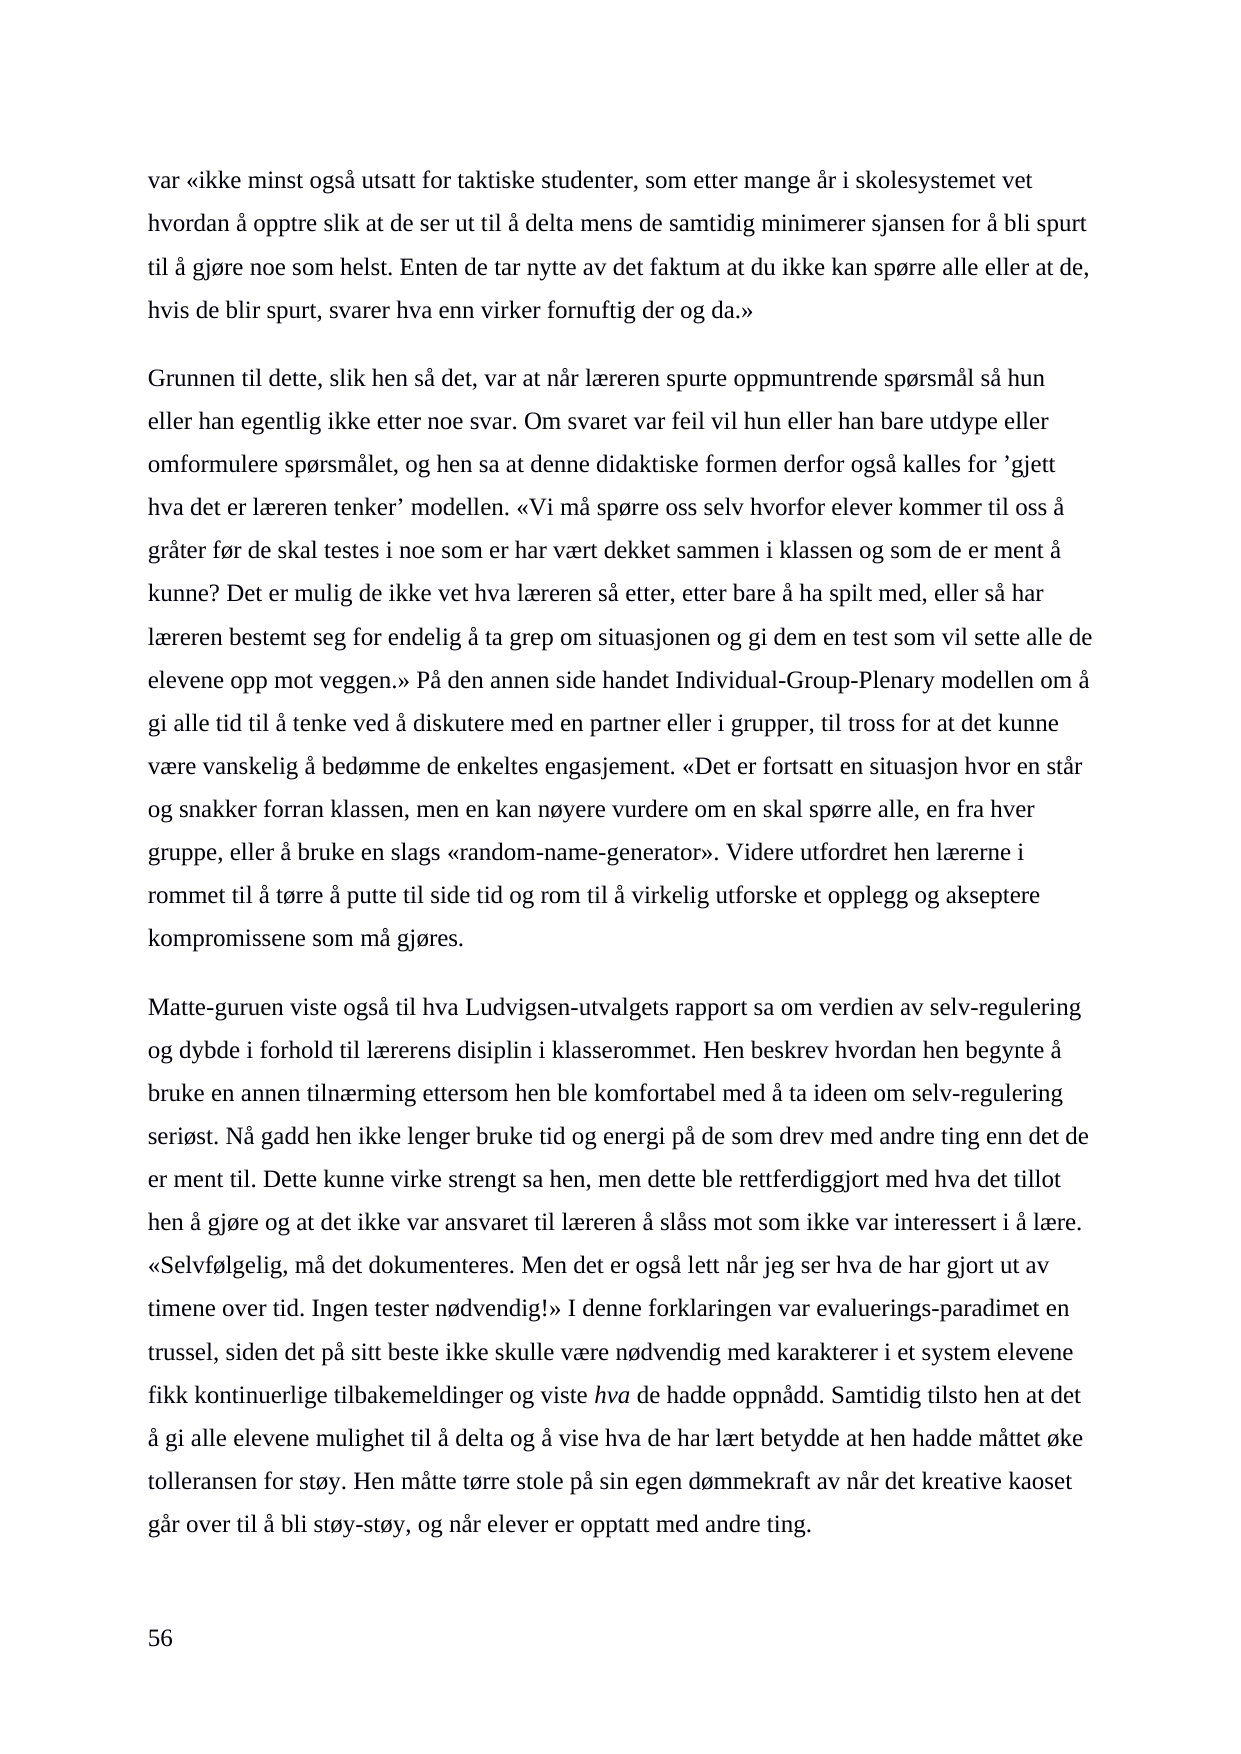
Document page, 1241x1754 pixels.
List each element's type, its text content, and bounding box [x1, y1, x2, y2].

text Matte-guruen viste også til hva Ludvigsen-utvalgets rapport sa om verdien av selv-regulering og dybde i forhold til lærerens disiplin i klasserommet. Hen beskrev hvordan hen begynte å bruke en annen tilnærming ettersom hen ble komfortabel med å ta ideen om selv-regulering seriøst. Nå gadd hen ikke lenger bruke tid og energi på de som drev med andre ting enn det de er ment til. Dette kunne virke strengt sa hen, men dette ble rettferdiggjort med hva det tillot hen å gjøre og at det ikke var ansvaret til læreren å slåss mot som ikke var interessert i å lære. «Selvfølgelig, må det dokumenteres. Men det er også lett når jeg ser hva de har gjort ut av timene over tid. Ingen tester nødvendig!» I denne forklaringen var evaluerings-paradimet en trussel, siden det på sitt beste ikke skulle være nødvendig med karakterer i et system elevene fikk kontinuerlige tilbakemeldinger og viste hva de hadde oppnådd. Samtidig tilsto hen at det å gi alle elevene mulighet til å delta og å vise hva de har lært betydde at hen hadde måttet øke tolleransen for støy. Hen måtte tørre stole på sin egen dømmekraft av når det kreative kaoset går over til å bli støy-støy, og når elever er opptatt med andre ting. [148, 992, 1092, 1538]
text Grunnen til dette, slik hen så det, var at når læreren spurte oppmuntrende spørsmål så hun eller han egentlig ikke etter noe svar. Om svaret var feil vil hun eller han bare utdype eller omformulere spørsmålet, og hen sa at denne didaktiske formen derfor også kalles for ’gjett hva det er læreren tenker’ modellen. «Vi må spørre oss selv hvorfor elever kommer til oss å gråter før de skal testes i noe som er har vært dekket sammen i klassen og som de er ment å kunne? Det er mulig de ikke vet hva læreren så etter, etter bare å ha spilt med, eller så har læreren bestemt seg for endelig å ta grep om situasjonen og gi dem en test som vil sette alle de elevene opp mot veggen.» På den annen side handet Individual-Group-Plenary modellen om å gi alle tid til å tenke ved å diskutere med en partner eller i grupper, til tross for at det kunne være vanskelig å bedømme de enkeltes engasjement. «Det er fortsatt en situasjon hvor en står og snakker forran klassen, men en kan nøyere vurdere om en skal spørre alle, en fra hver gruppe, eller å bruke en slags «random-name-generator». Videre utfordret hen lærerne i rommet til å tørre å putte til side tid og rom til å virkelig utforske et opplegg og akseptere kompromissene som må gjøres. [148, 363, 1092, 952]
text var «ikke minst også utsatt for taktiske studenter, som etter mange år i skolesystemet vet hvordan å opptre slik at de ser ut til å delta mens de samtidig minimerer sjansen for å bli spurt til å gjøre noe som helst. Enten de tar nytte av det faktum at du ikke kan spørre alle eller at de, hvis de blir spurt, svarer hva enn virker fornuftig der og da.» [148, 165, 1092, 323]
